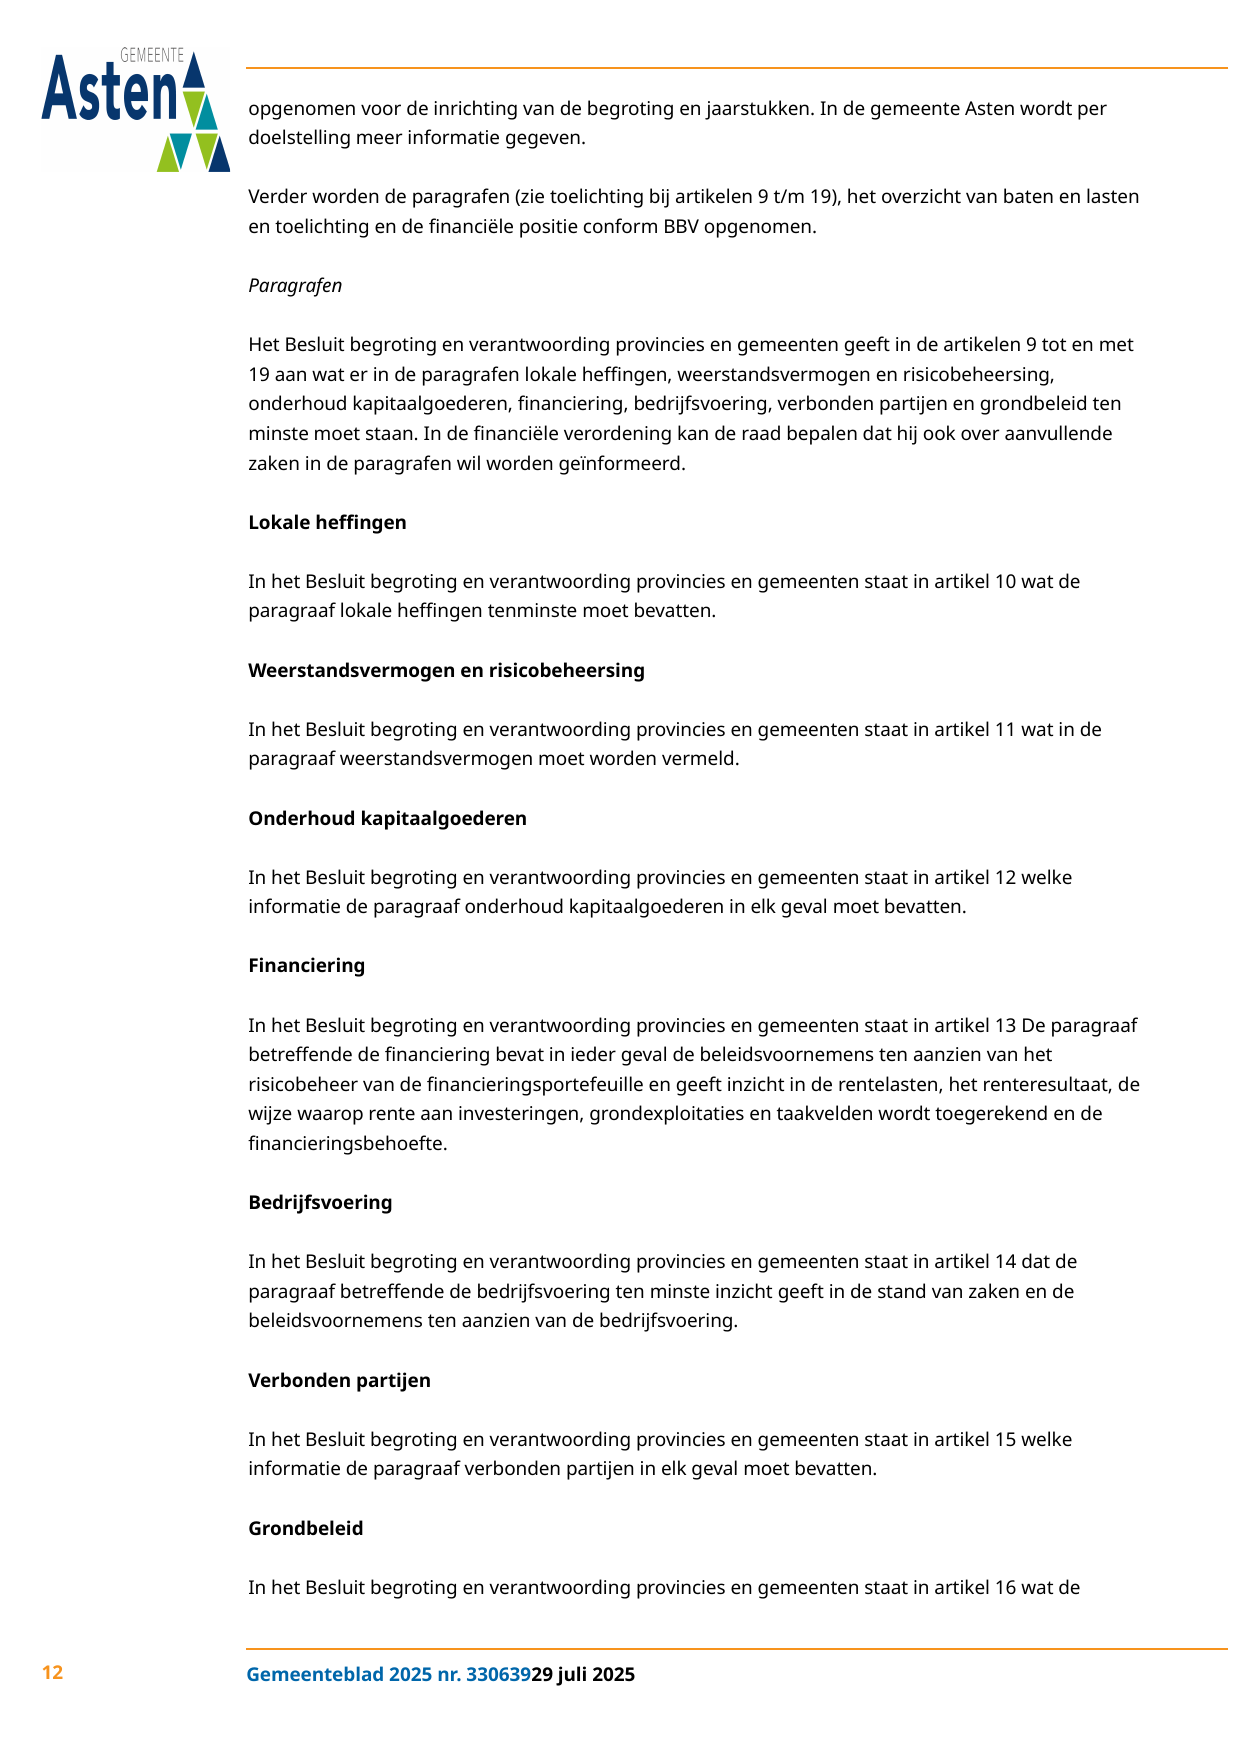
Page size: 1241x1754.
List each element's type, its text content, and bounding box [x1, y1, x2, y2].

picture [41, 47, 231, 172]
text In het Besluit begroting en verantwoording provincies en gemeenten staat in artikel 14 dat de paragraaf betreffende de bedrijfsvoering ten minste inzicht geeft in de stand van zaken en de beleidsvoornemens ten aanzien van de bedrijfsvoering. [248, 1248, 1152, 1333]
text Financiering [248, 953, 1152, 978]
text In het Besluit begroting en verantwoording provincies en gemeenten staat in artikel 16 wat de [248, 1574, 1152, 1600]
text In het Besluit begroting en verantwoording provincies en gemeenten staat in artikel 12 welke informatie de paragraaf onderhoud kapitaalgoederen in elk geval moet bevatten. [248, 864, 1152, 919]
text opgenomen voor de inrichting van de begroting en jaarstukken. In de gemeente Asten wordt per doelstelling meer informatie gegeven. [248, 95, 1152, 150]
text Verder worden de paragrafen (zie toelichting bij artikelen 9 t/m 19), het overzicht van baten en lasten en toelichting en de financiële positie conform BBV opgenomen. [248, 183, 1152, 239]
text Grondbeleid [248, 1515, 1152, 1541]
text In het Besluit begroting en verantwoording provincies en gemeenten staat in artikel 11 wat in de paragraaf weerstandsvermogen moet worden vermeld. [248, 716, 1152, 771]
text Bedrijfsvoering [248, 1189, 1152, 1215]
text Verbonden partijen [248, 1367, 1152, 1393]
text Paragrafen [248, 272, 1152, 298]
text In het Besluit begroting en verantwoording provincies en gemeenten staat in artikel 15 welke informatie de paragraaf verbonden partijen in elk geval moet bevatten. [248, 1426, 1152, 1481]
text Weerstandsvermogen en risicobeheersing [248, 657, 1152, 683]
text Het Besluit begroting en verantwoording provincies en gemeenten geeft in de artikelen 9 tot en met 19 aan wat er in de paragrafen lokale heffingen, weerstandsvermogen en risicobeheersing, onderhoud kapitaalgoederen, financiering, bedrijfsvoering, verbonden partijen en grondbeleid ten minste moet staan. In de financiële verordening kan de raad bepalen dat hij ook over aanvullende zaken in de paragrafen wil worden geïnformeerd. [248, 331, 1152, 476]
text Lokale heffingen [248, 509, 1152, 535]
text Onderhoud kapitaalgoederen [248, 805, 1152, 831]
text In het Besluit begroting en verantwoording provincies en gemeenten staat in artikel 10 wat de paragraaf lokale heffingen tenminste moet bevatten. [248, 568, 1152, 623]
text In het Besluit begroting en verantwoording provincies en gemeenten staat in artikel 13 De paragraaf betreffende de financiering bevat in ieder geval de beleidsvoornemens ten aanzien van het risicobeheer van de financieringsportefeuille en geeft inzicht in de rentelasten, het renteresultaat, de wijze waarop rente aan investeringen, grondexploitaties en taakvelden wordt toegerekend en de financieringsbehoefte. [248, 1012, 1152, 1156]
